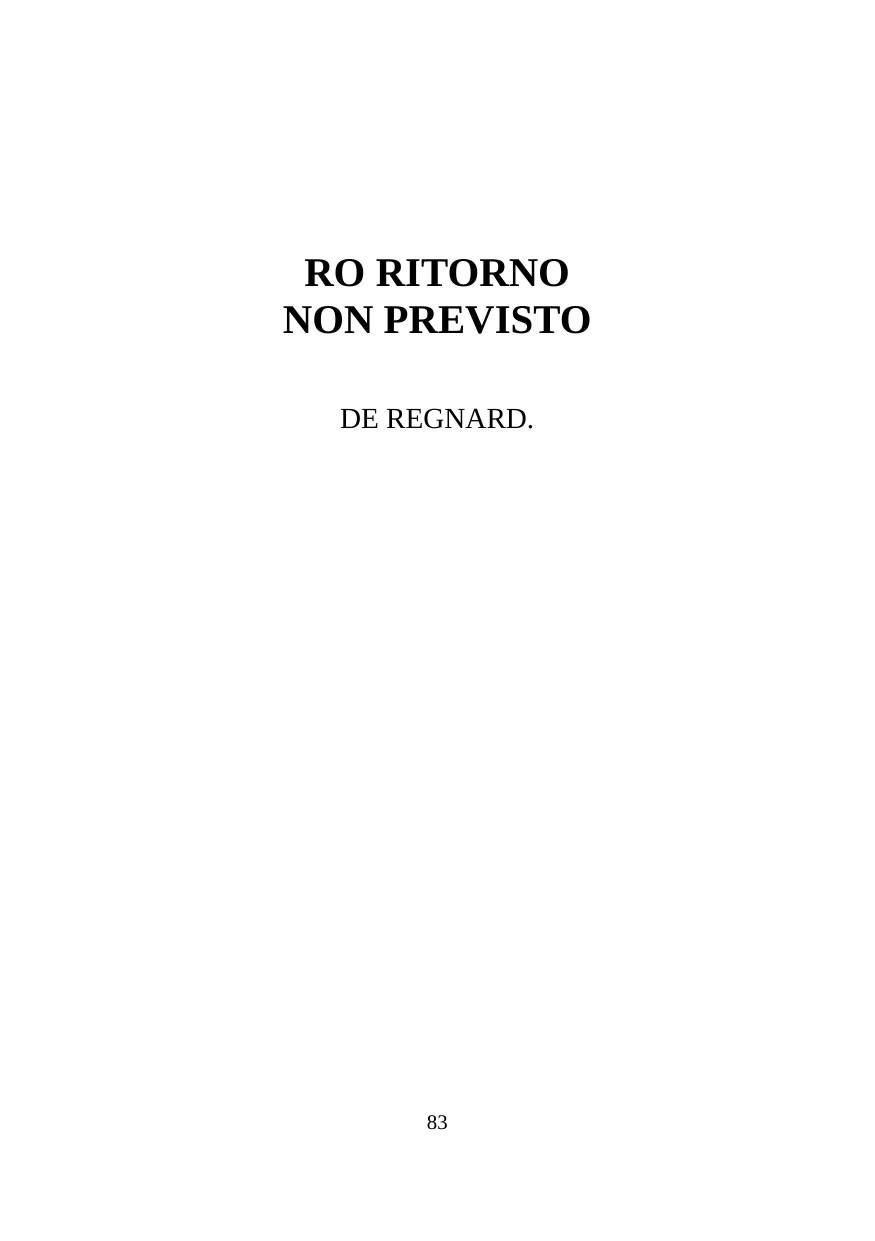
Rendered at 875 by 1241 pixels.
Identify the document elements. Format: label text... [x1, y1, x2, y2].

subtitle RO RITORNO NON PREVISTO [106, 248, 768, 342]
text DE REGNARD. [106, 401, 768, 434]
